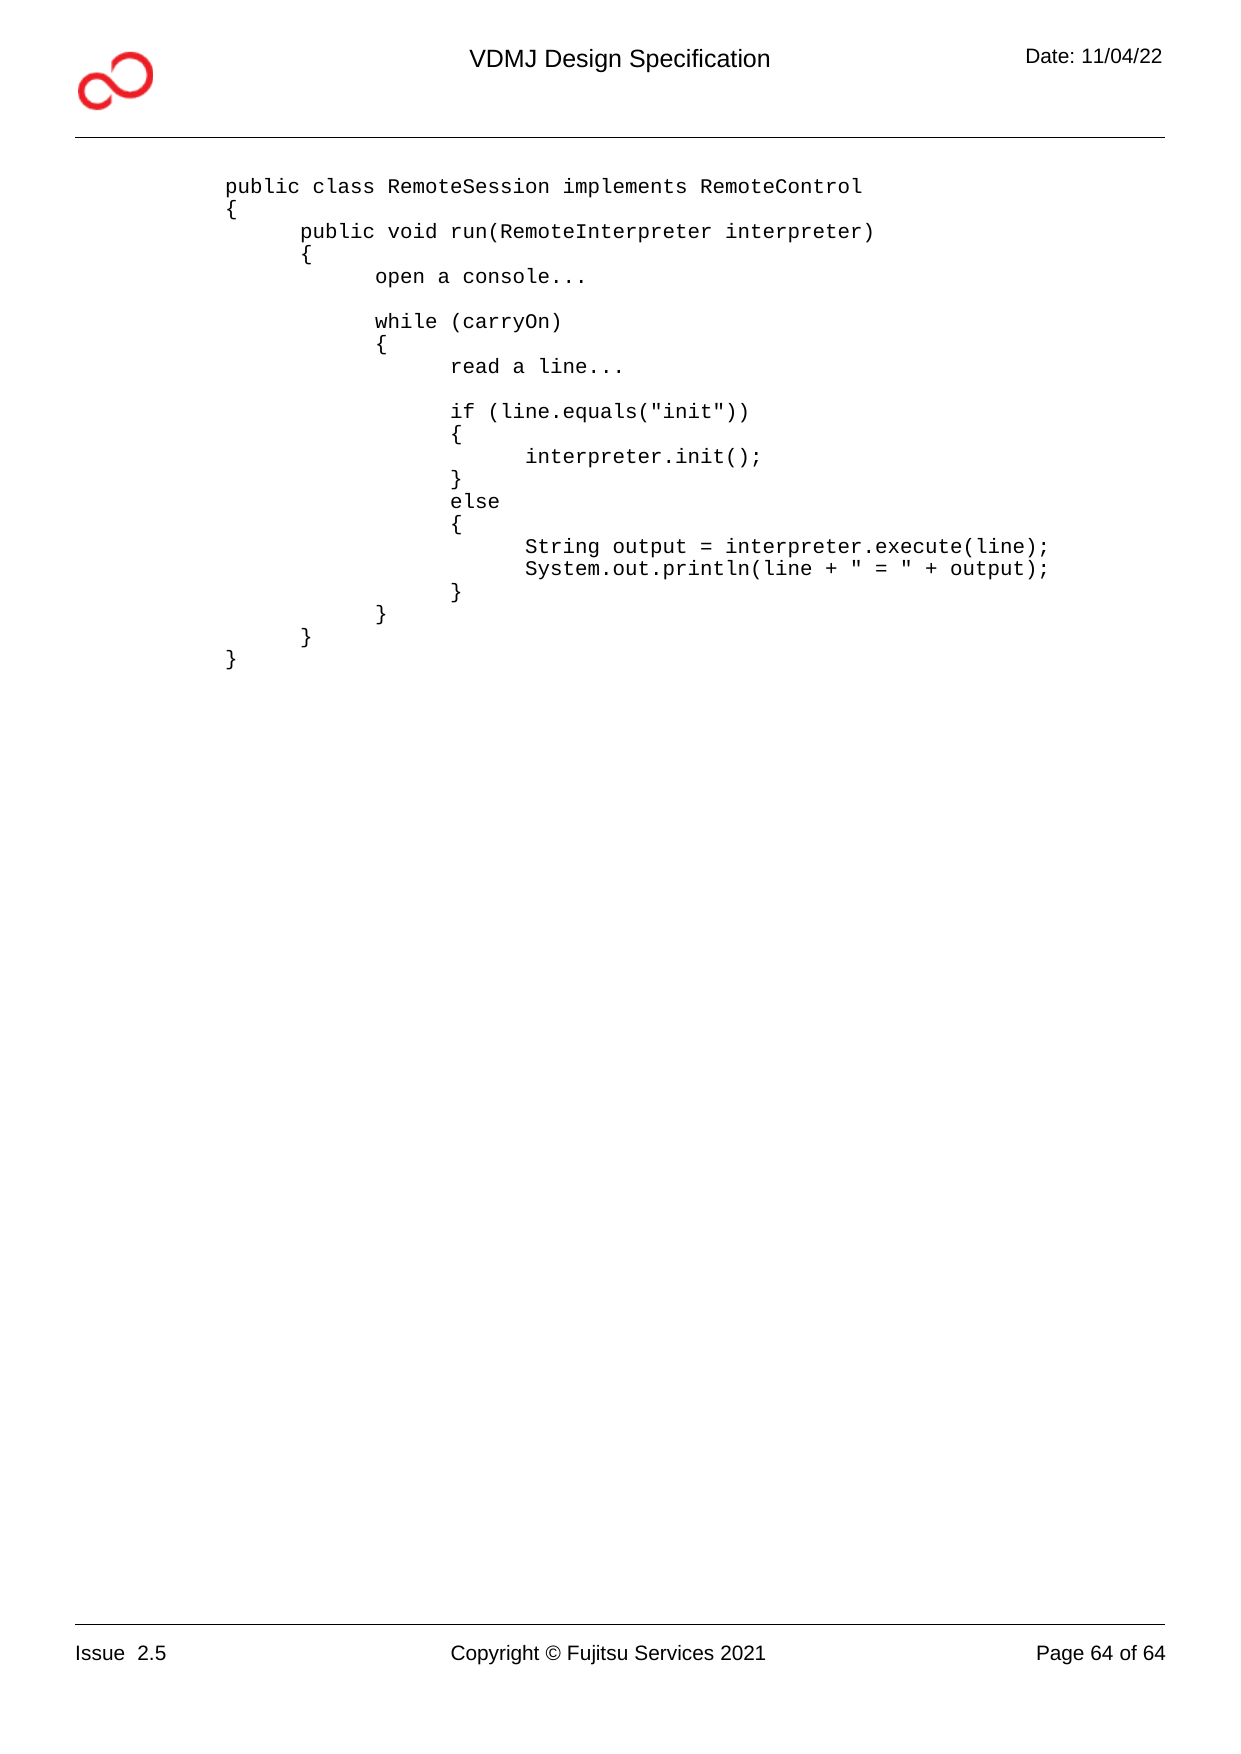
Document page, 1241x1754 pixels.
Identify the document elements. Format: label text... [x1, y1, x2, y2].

text } [225, 648, 1165, 670]
text public class RemoteSession implements RemoteControl [225, 175, 1165, 198]
text { [225, 333, 1165, 355]
text } [225, 580, 1165, 603]
text } [225, 468, 1165, 490]
text else [225, 490, 1165, 513]
text read a line... [225, 355, 1165, 378]
picture [78, 44, 153, 120]
text public void run(RemoteInterpreter interpreter) [225, 220, 1165, 243]
text { [225, 423, 1165, 445]
text { [225, 243, 1165, 265]
text { [225, 198, 1165, 220]
text String output = interpreter.execute(line); [225, 535, 1165, 558]
text } [225, 625, 1165, 648]
text System.out.println(line + " = " + output); [225, 558, 1165, 580]
text } [225, 603, 1165, 625]
text while (carryOn) [225, 310, 1165, 333]
text open a console... [225, 265, 1165, 288]
text { [225, 513, 1165, 535]
text interpreter.init(); [225, 445, 1165, 468]
text if (line.equals("init")) [225, 400, 1165, 423]
